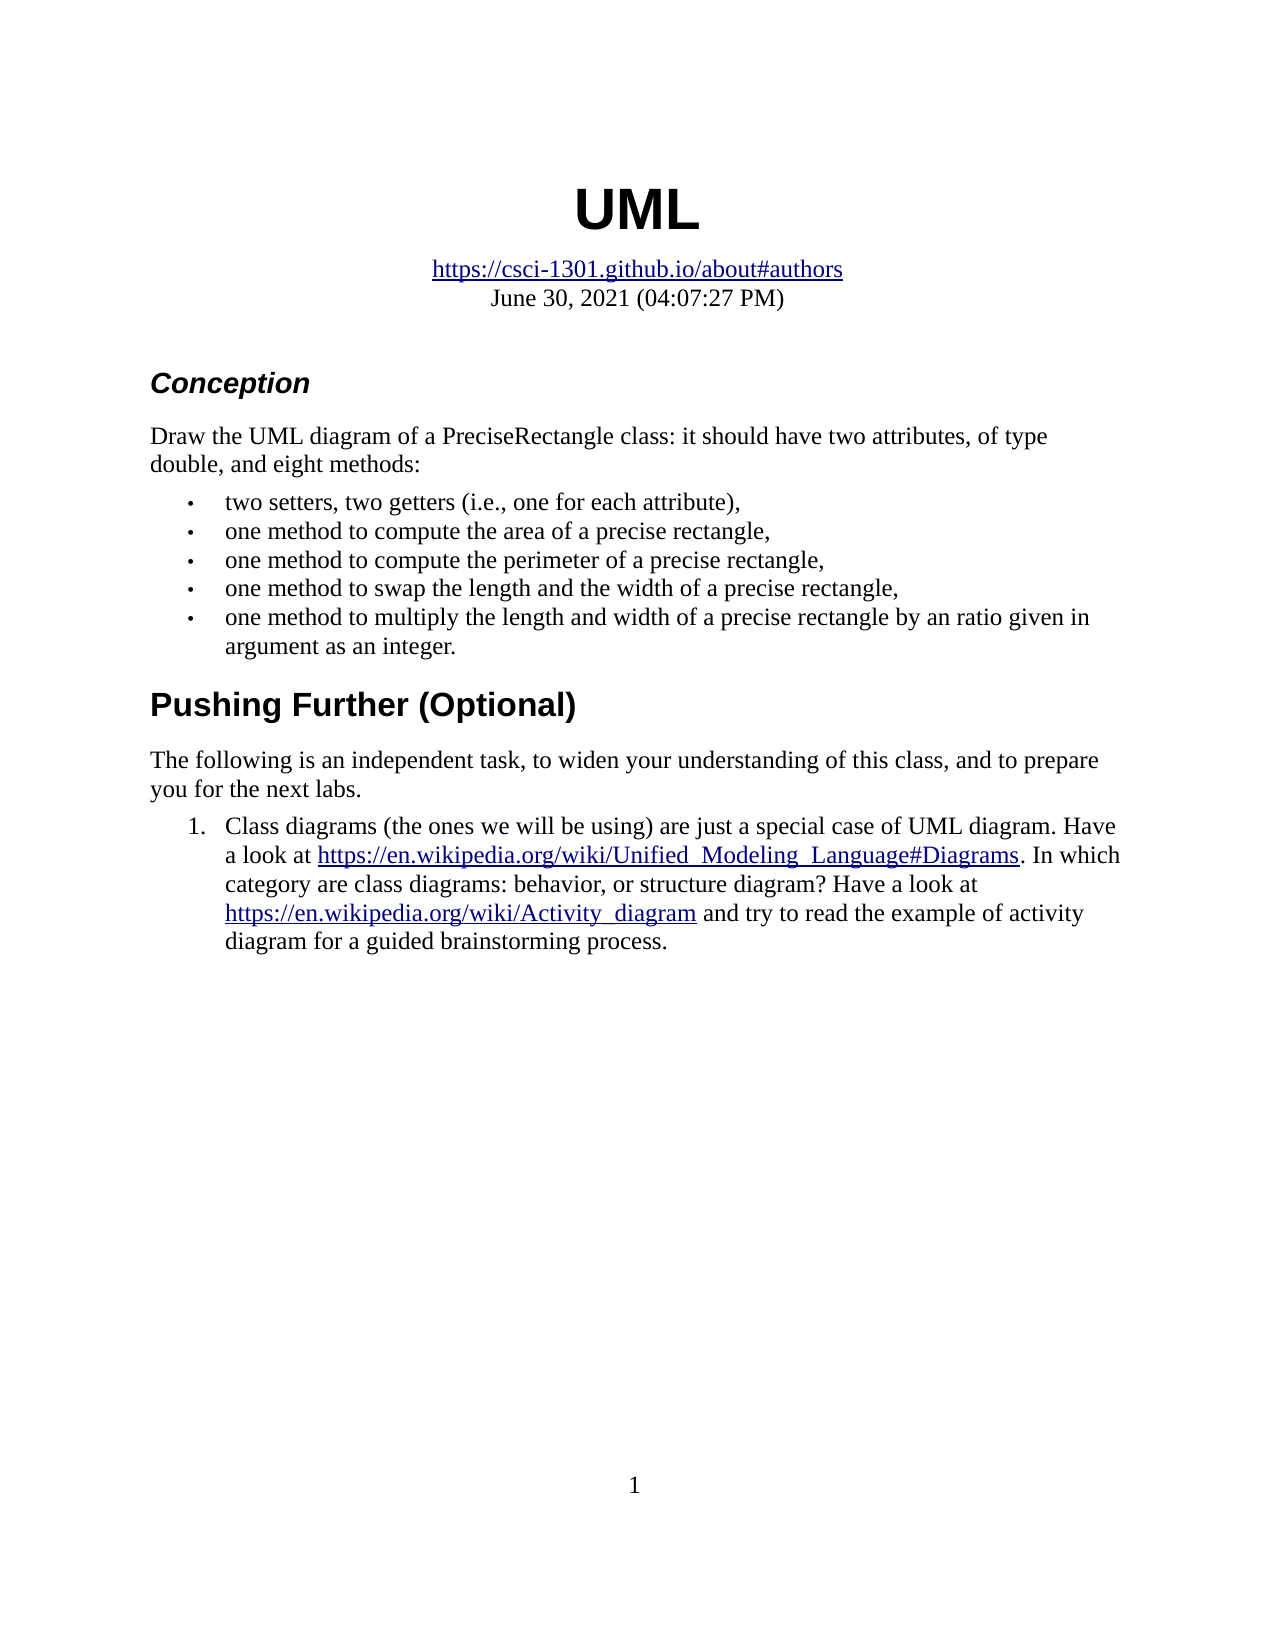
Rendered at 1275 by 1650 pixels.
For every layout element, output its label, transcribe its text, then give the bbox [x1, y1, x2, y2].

list one method to compute the perimeter of a precise rectangle, [187, 545, 1125, 573]
text https://csci-1301.github.io/about#authors [150, 254, 1125, 283]
text The following is an independent task, to widen your understanding of this class, and to prepare you for the next labs. [150, 745, 1125, 802]
subtitle Pushing Further (Optional) [150, 685, 1125, 723]
list one method to swap the length and the width of a precise rectangle, [187, 573, 1125, 602]
text June 30, 2021 (04:07:27 PM) [150, 283, 1125, 312]
list one method to compute the area of a precise rectangle, [187, 516, 1125, 545]
list Class diagrams (the ones we will be using) are just a special case of UML diagram. Have a look at https://en.wikipedia.org/wiki/Unified_Modeling_Language#Diagrams. In which category are class diagrams: behavior, or structure diagram? Have a look at https://en.wikipedia.org/wiki/Activity_diagram and try to read the example of activity diagram for a guided brainstorming process. [187, 811, 1125, 955]
title UML [150, 175, 1125, 242]
text Draw the UML diagram of a PreciseRectangle class: it should have two attributes, of type double, and eight methods: [150, 421, 1125, 478]
subtitle Conception [150, 366, 1125, 399]
list one method to multiply the length and width of a precise rectangle by an ratio given in argument as an integer. [187, 602, 1125, 660]
list two setters, two getters (i.e., one for each attribute), [187, 487, 1125, 516]
